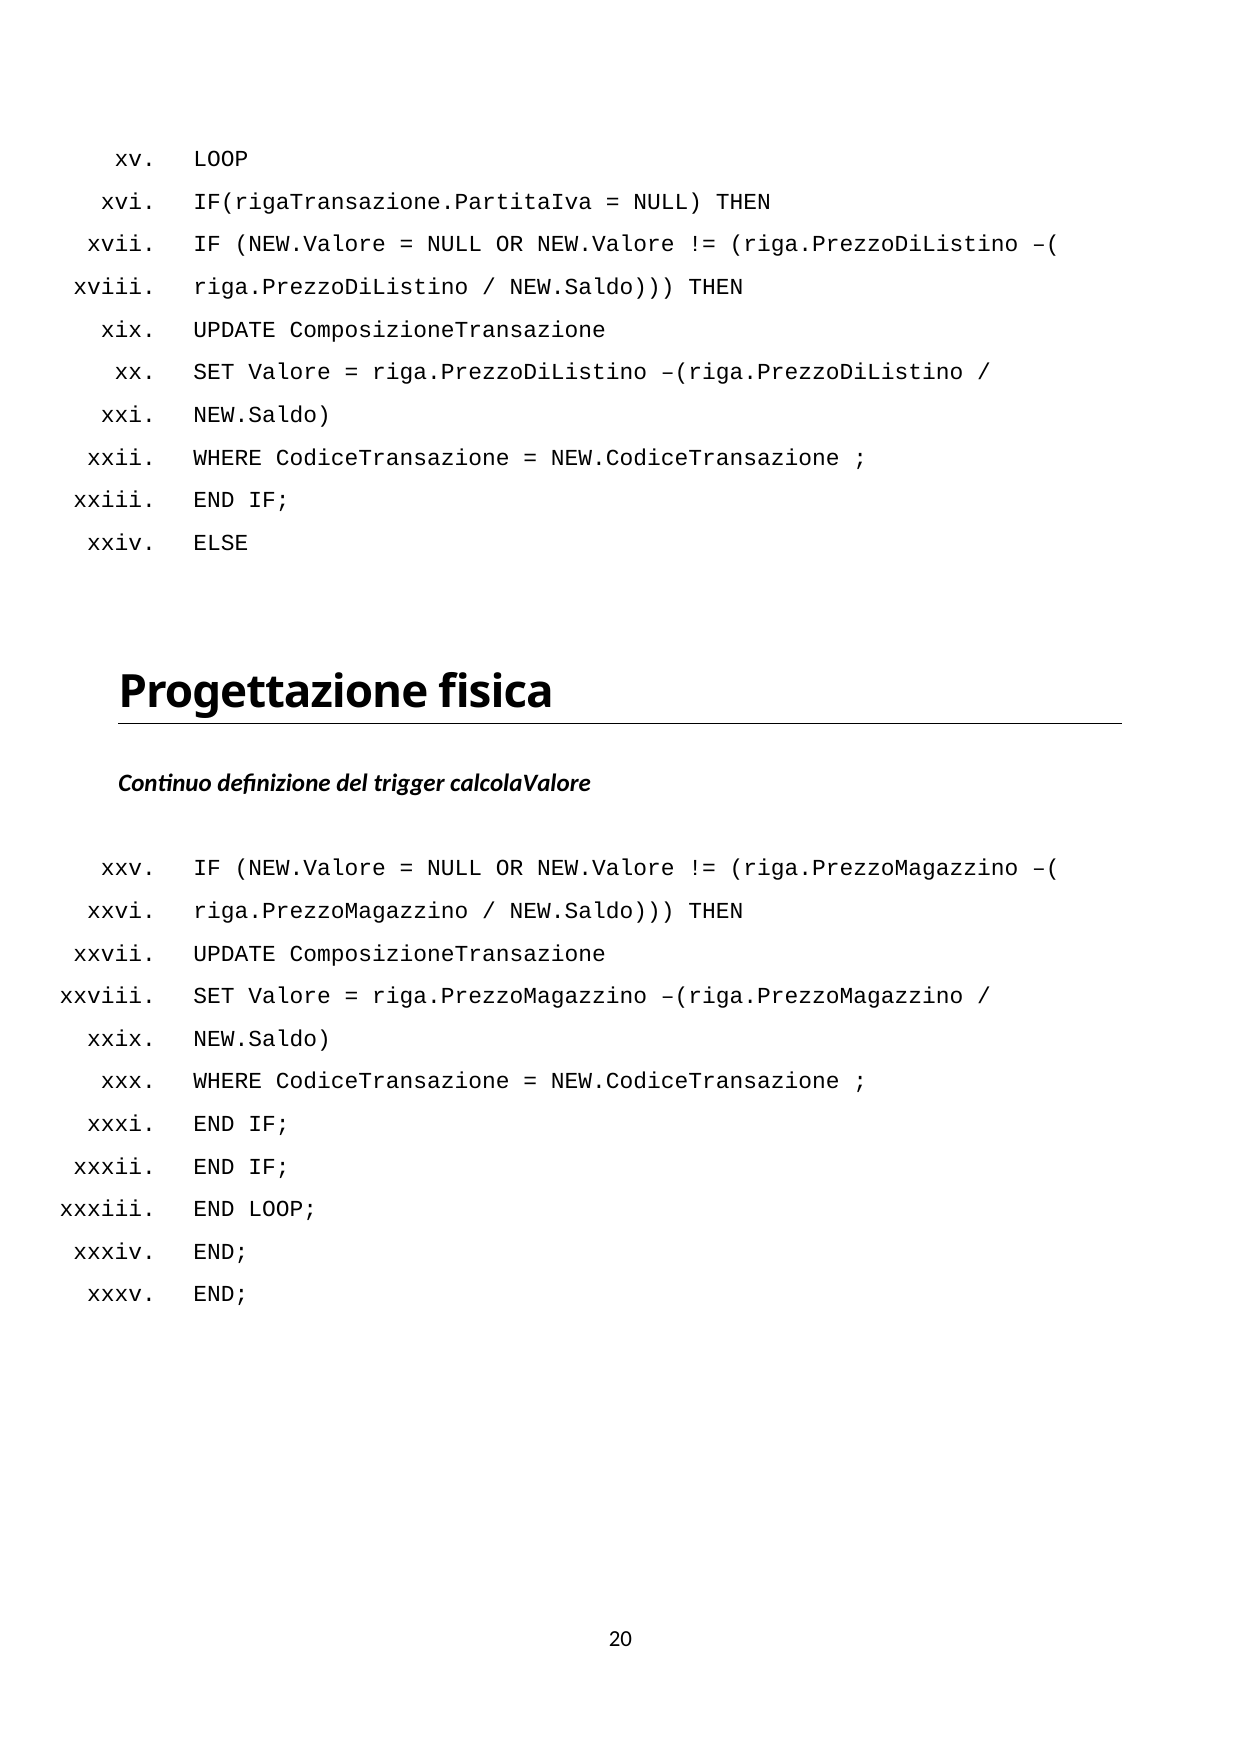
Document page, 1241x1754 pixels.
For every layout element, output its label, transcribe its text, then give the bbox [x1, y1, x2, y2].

list IF(rigaTransazione.PartitaIva = NULL) THEN [156, 190, 1122, 216]
list END IF; [156, 1112, 1122, 1138]
list END IF; [156, 1155, 1122, 1181]
list NEW.Saldo) [156, 403, 1122, 429]
list NEW.Saldo) [156, 1027, 1122, 1053]
list WHERE CodiceTransazione = NEW.CodiceTransazione ; [156, 1070, 1122, 1096]
list riga.PrezzoDiListino / NEW.Saldo))) THEN [156, 275, 1122, 301]
list LOOP [156, 148, 1122, 173]
list IF (NEW.Valore = NULL OR NEW.Valore != (riga.PrezzoMagazzino –( [156, 857, 1122, 883]
text Continuo definizione del trigger calcolaValore [118, 767, 1122, 797]
list riga.PrezzoMagazzino / NEW.Saldo))) THEN [156, 899, 1122, 925]
list IF (NEW.Valore = NULL OR NEW.Valore != (riga.PrezzoDiListino –( [156, 233, 1122, 259]
list END; [156, 1240, 1122, 1266]
title Progettazione fisica [118, 659, 1122, 723]
list ELSE [156, 531, 1122, 557]
list END LOOP; [156, 1198, 1122, 1223]
list SET Valore = riga.PrezzoDiListino –(riga.PrezzoDiListino / [156, 361, 1122, 387]
list WHERE CodiceTransazione = NEW.CodiceTransazione ; [156, 446, 1122, 472]
list END; [156, 1283, 1122, 1309]
list UPDATE ComposizioneTransazione [156, 942, 1122, 968]
list UPDATE ComposizioneTransazione [156, 318, 1122, 344]
list SET Valore = riga.PrezzoMagazzino –(riga.PrezzoMagazzino / [156, 984, 1122, 1011]
list END IF; [156, 488, 1122, 514]
